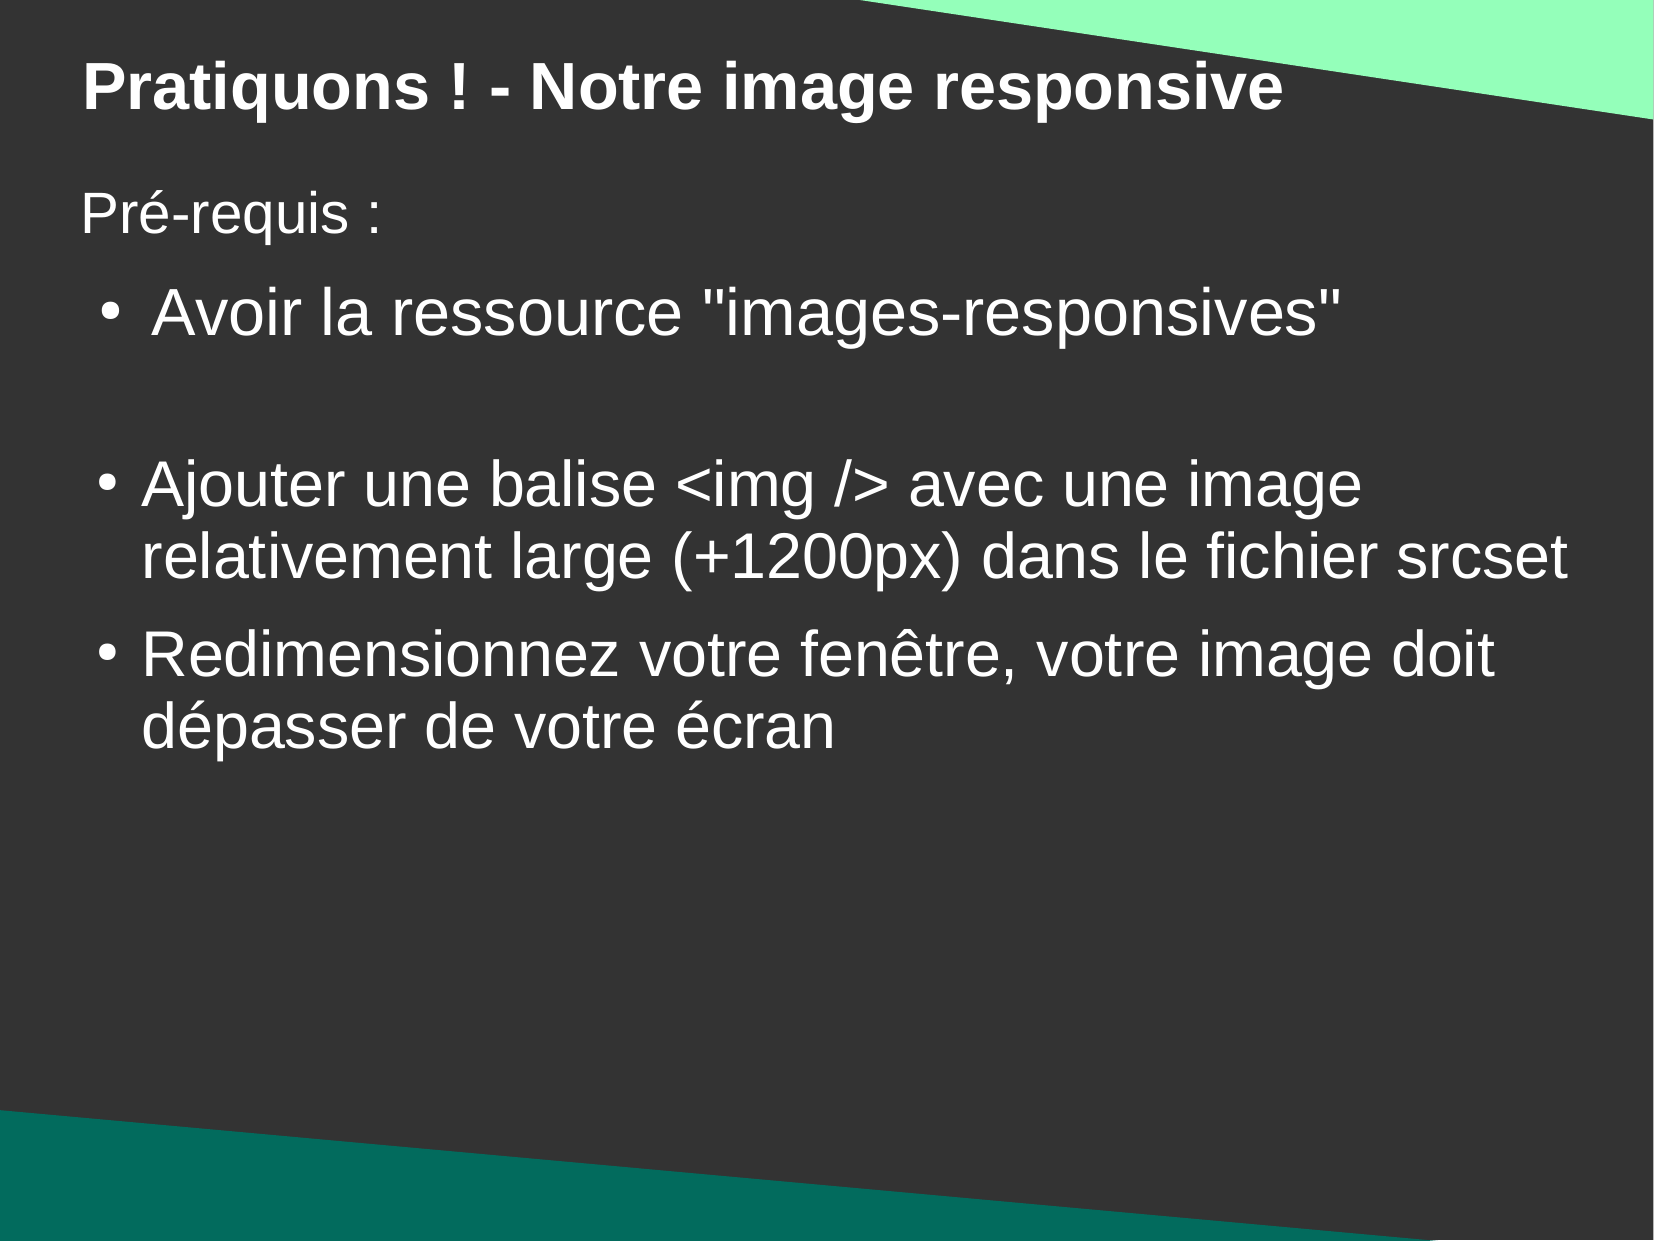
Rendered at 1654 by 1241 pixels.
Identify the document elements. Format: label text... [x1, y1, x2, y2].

title Pratiquons ! - Notre image responsive [82, 49, 1571, 152]
list Pré-requis : Avoir la ressource "images-responsives" [80, 180, 1620, 355]
text_box [859, 0, 1654, 120]
list Ajouter une balise <img /> avec une image relativement large (+1200px) dans le fichier srcset Redimensionnez votre fenêtre, votre image doit dépasser de votre écran [80, 447, 1605, 768]
